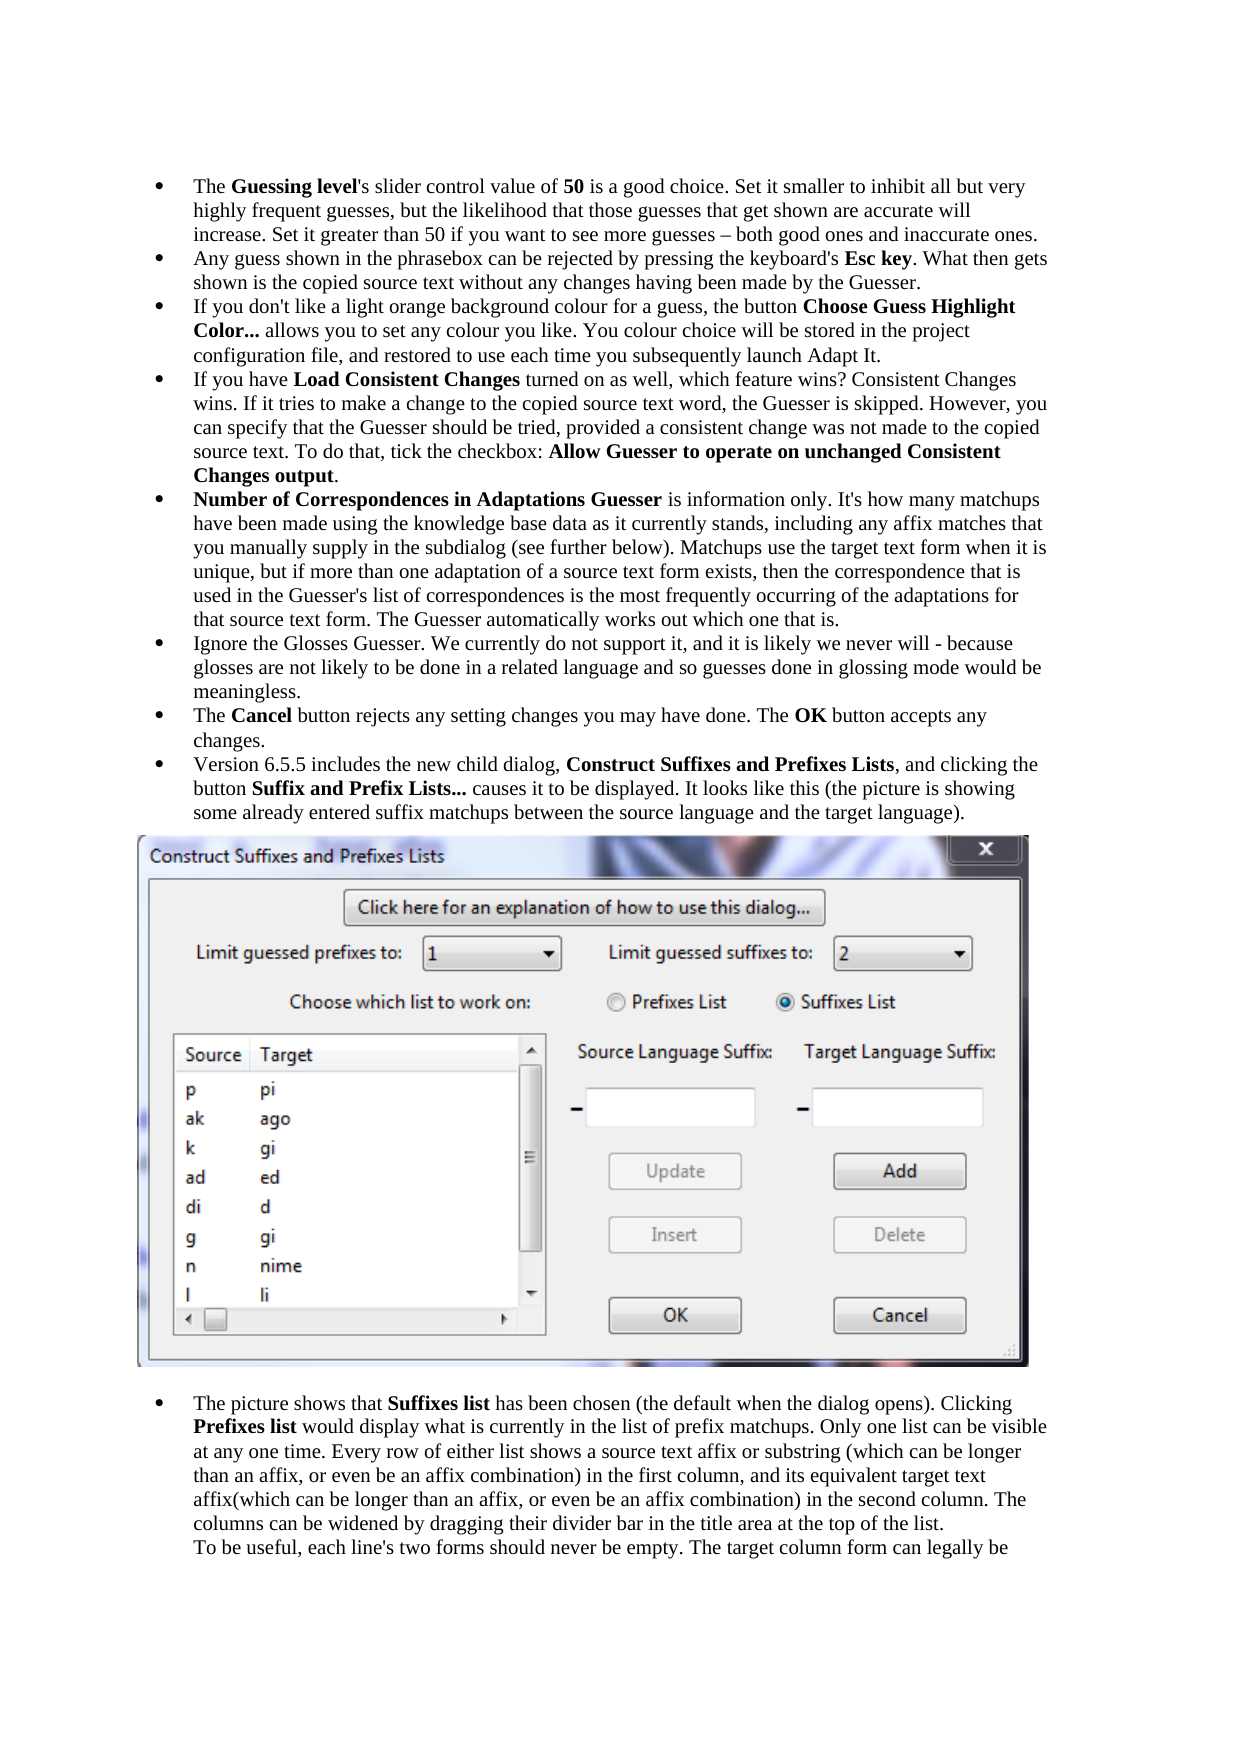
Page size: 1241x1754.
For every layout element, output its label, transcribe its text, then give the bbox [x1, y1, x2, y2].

list If you have Load Consistent Changes turned on as well, which feature wins? Consistent Changes wins. If it tries to make a change to the copied source text word, the Guesser is skipped. However, you can specify that the Guesser should be tried, provided a consistent change was not made to the copied source text. To do that, tick the checkbox: Allow Guesser to operate on unchanged Consistent Changes output. [156, 367, 1048, 487]
list Ignore the Glosses Guesser. We currently do not support it, and it is likely we never will - because glosses are not likely to be done in a related language and so guesses done in glossing mode would be meaningless. [156, 631, 1048, 703]
list The Cancel button rejects any setting changes you may have done. The OK button accepts any changes. [156, 703, 1048, 752]
list Number of Correspondences in Adaptations Guesser is information only. It's how many matchups have been made using the knowledge base data as it currently stands, including any affix matches that you manually supply in the subdialog (see further below). Matchups use the target text form when it is unique, but if more than one adaptation of a source text form exists, then the correspondence that is used in the Guesser's list of correspondences is the most frequently occurring of the adaptations for that source text form. The Guesser automatically works out which one that is. [156, 487, 1048, 631]
list The picture shows that Suffixes list has been chosen (the default when the dialog opens). Clicking Prefixes list would display what is currently in the list of prefix matchups. Only one list can be visible at any one time. Every row of either list shows a source text affix or substring (which can be longer than an affix, or even be an affix combination) in the first column, and its equivalent target text affix(which can be longer than an affix, or even be an affix combination) in the second column. The columns can be widened by dragging their divider bar in the title area at the top of the list. To be useful, each line's two forms should never be empty. The target column form can legally be [156, 1390, 1048, 1559]
list The Guessing level's slider control value of 50 is a good choice. Set it smaller to inhibit all but very highly frequent guesses, but the likelihood that those guesses that get shown are accurate will increase. Set it greater than 50 if you want to see more guesses – both good ones and inaccurate ones. [156, 174, 1048, 246]
list If you don't like a light orange background colour for a guess, the button Choose Guess Highlight Color... allows you to set any colour you like. You colour choice will be stored in the project configuration file, and restored to use each time you subsequently launch Adapt It. [156, 294, 1048, 367]
list Any guess shown in the phrasebox can be rejected by pressing the keyboard's Esc key. What then gets shown is the copied source text without any changes having been made by the Guesser. [156, 246, 1048, 294]
list Version 6.5.5 includes the new child dialog, Construct Suffixes and Prefixes Lists, and clicking the button Suffix and Prefix Lists... causes it to be displayed. It looks like this (the picture is showing some already entered suffix matchups between the source language and the target language). [156, 752, 1048, 824]
picture [137, 835, 1029, 1367]
